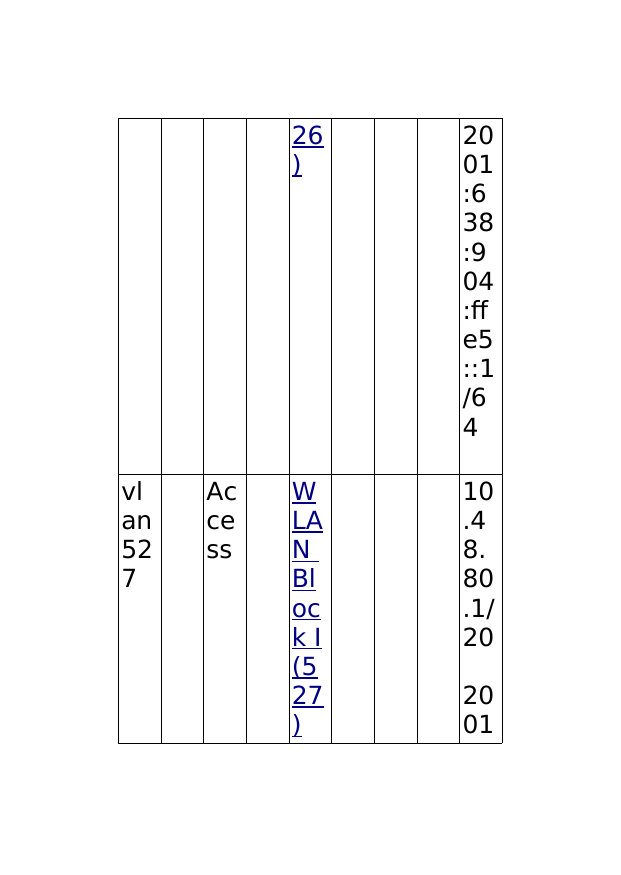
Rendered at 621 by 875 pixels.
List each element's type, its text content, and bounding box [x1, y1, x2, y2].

table_cell [418, 475, 459, 742]
table_cell vlan527 [119, 475, 161, 742]
table_cell [162, 475, 203, 742]
table_cell [119, 119, 161, 474]
table_cell [418, 119, 459, 474]
table_cell WLAN Block I (527) [290, 475, 331, 742]
table_cell [375, 119, 417, 474]
table_cell 10.48.80.1/20 2001 [460, 475, 502, 742]
table_cell 26) [290, 119, 331, 474]
table_cell [247, 475, 289, 742]
table_cell [332, 475, 374, 742]
table_cell 2001:638:904:ffe5::1/64 [460, 119, 502, 474]
table_cell [162, 119, 203, 474]
table_cell [375, 475, 417, 742]
table_cell [204, 119, 246, 474]
table_cell [247, 119, 289, 474]
table_cell Access [204, 475, 246, 742]
table_cell [332, 119, 374, 474]
